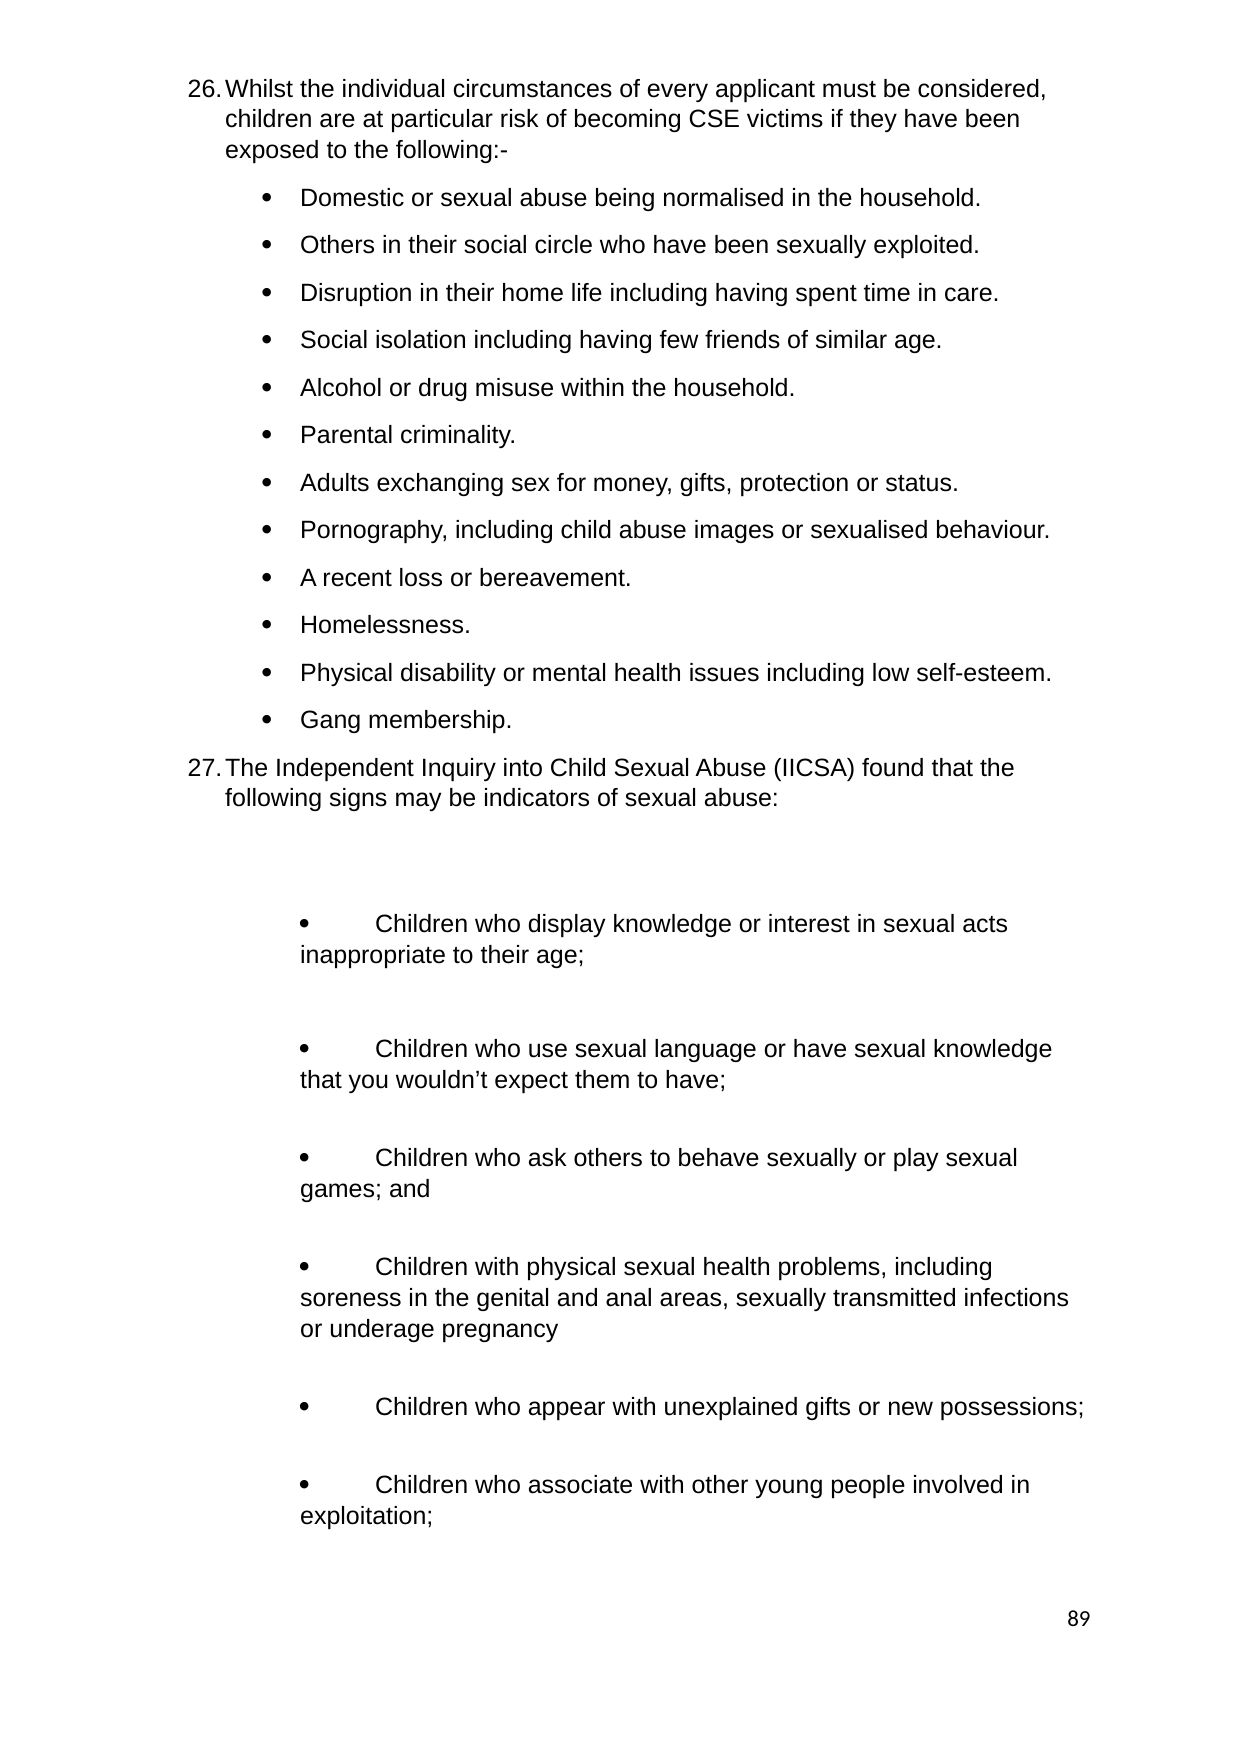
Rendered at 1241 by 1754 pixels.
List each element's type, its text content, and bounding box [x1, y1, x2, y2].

list Domestic or sexual abuse being normalised in the household. [262, 183, 1090, 211]
list The Independent Inquiry into Child Sexual Abuse (IICSA) found that the following signs may be indicators of sexual abuse: [187, 753, 1090, 843]
list Disruption in their home life including having spent time in care. [262, 278, 1090, 306]
list Social isolation including having few friends of similar age. [262, 325, 1090, 354]
list Others in their social circle who have been sexually exploited. [262, 230, 1090, 259]
list Children who use sexual language or have sexual knowledge that you wouldn’t expect them to have; [300, 1034, 1090, 1125]
list Parental criminality. [262, 420, 1090, 449]
list Children who associate with other young people involved in exploitation; [300, 1470, 1090, 1561]
list Physical disability or mental health issues including low self-esteem. [262, 658, 1090, 686]
list A recent loss or bereavement. [262, 563, 1090, 591]
list Adults exchanging sex for money, gifts, protection or status. [262, 468, 1090, 496]
list Children who appear with unexplained gifts or new possessions; [300, 1392, 1090, 1452]
list Whilst the individual circumstances of every applicant must be considered, children are at particular risk of becoming CSE victims if they have been exposed to the following:- [187, 74, 1090, 164]
list Children with physical sexual health problems, including soreness in the genital and anal areas, sexually transmitted infections or underage pregnancy [300, 1252, 1090, 1373]
list Pornography, including child abuse images or sexualised behaviour. [262, 515, 1090, 544]
list Children who ask others to behave sexually or play sexual games; and [300, 1143, 1090, 1234]
list Homelessness. [262, 610, 1090, 639]
list Alcohol or drug misuse within the household. [262, 373, 1090, 401]
list Children who display knowledge or interest in sexual acts inappropriate to their age; [300, 909, 1090, 968]
list Gang membership. [262, 705, 1090, 734]
